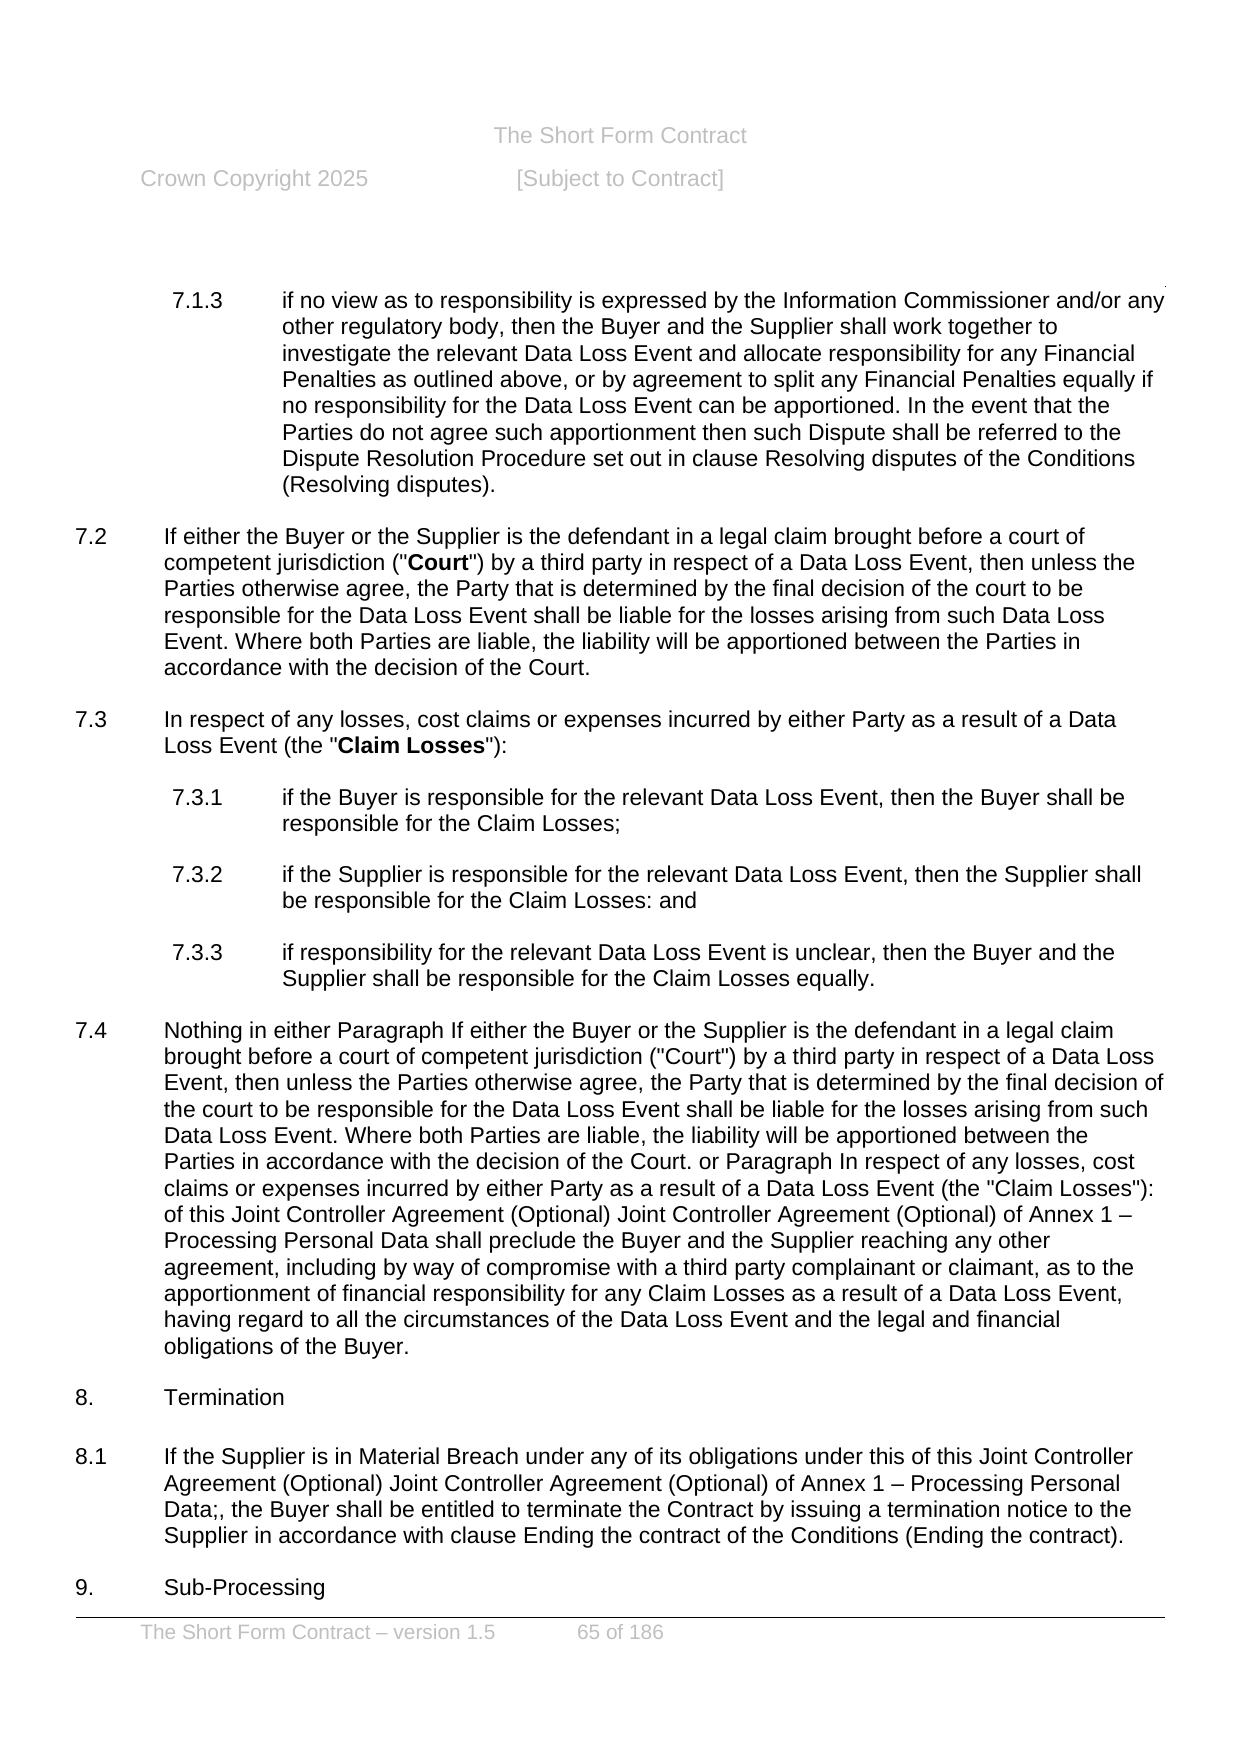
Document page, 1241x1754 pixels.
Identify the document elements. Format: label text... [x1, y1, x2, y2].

list If either the Buyer or the Supplier is the defendant in a legal claim brought before a court of competent jurisdiction ("Court") by a third party in respect of a Data Loss Event, then unless the Parties otherwise agree, the Party that is determined by the final decision of the court to be responsible for the Data Loss Event shall be liable for the losses arising from such Data Loss Event. Where both Parties are liable, the liability will be apportioned between the Parties in accordance with the decision of the Court. [75, 523, 1166, 681]
list if responsibility for the relevant Data Loss Event is unclear, then the Buyer and the Supplier shall be responsible for the Claim Losses equally. [223, 939, 1166, 992]
list if the Supplier is responsible for the relevant Data Loss Event, then the Supplier shall be responsible for the Claim Losses: and [223, 861, 1166, 914]
list In respect of any losses, cost claims or expenses incurred by either Party as a result of a Data Loss Event (the "Claim Losses"): [75, 706, 1166, 758]
list Sub-Processing [75, 1574, 1166, 1600]
list If the Supplier is in Material Breach under any of its obligations under this of this Part B Joint Controller Agreement (Optional) of Annex 1 – Processing Personal Data;, the Buyer shall be entitled to terminate the Contract by issuing a termination notice to the Supplier in accordance with clause 11 of the Conditions (Ending the contract). [75, 1443, 1166, 1549]
list if the Buyer is responsible for the relevant Data Loss Event, then the Buyer shall be responsible for the Claim Losses; [223, 783, 1166, 836]
list Termination [75, 1384, 1166, 1411]
list Nothing in either Paragraph 7.2 or Paragraph 7.3 of this Part B Joint Controller Agreement (Optional) of Annex 1 – Processing Personal Data shall preclude the Buyer and the Supplier reaching any other agreement, including by way of compromise with a third party complainant or claimant, as to the apportionment of financial responsibility for any Claim Losses as a result of a Data Loss Event, having regard to all the circumstances of the Data Loss Event and the legal and financial obligations of the Buyer. [75, 1017, 1166, 1359]
list if no view as to responsibility is expressed by the Information Commissioner and/or any other regulatory body, then the Buyer and the Supplier shall work together to investigate the relevant Data Loss Event and allocate responsibility for any Financial Penalties as outlined above, or by agreement to split any Financial Penalties equally if no responsibility for the Data Loss Event can be apportioned. In the event that the Parties do not agree such apportionment then such Dispute shall be referred to the Dispute Resolution Procedure set out in clause 35 of the Conditions (Resolving disputes). [223, 287, 1166, 498]
